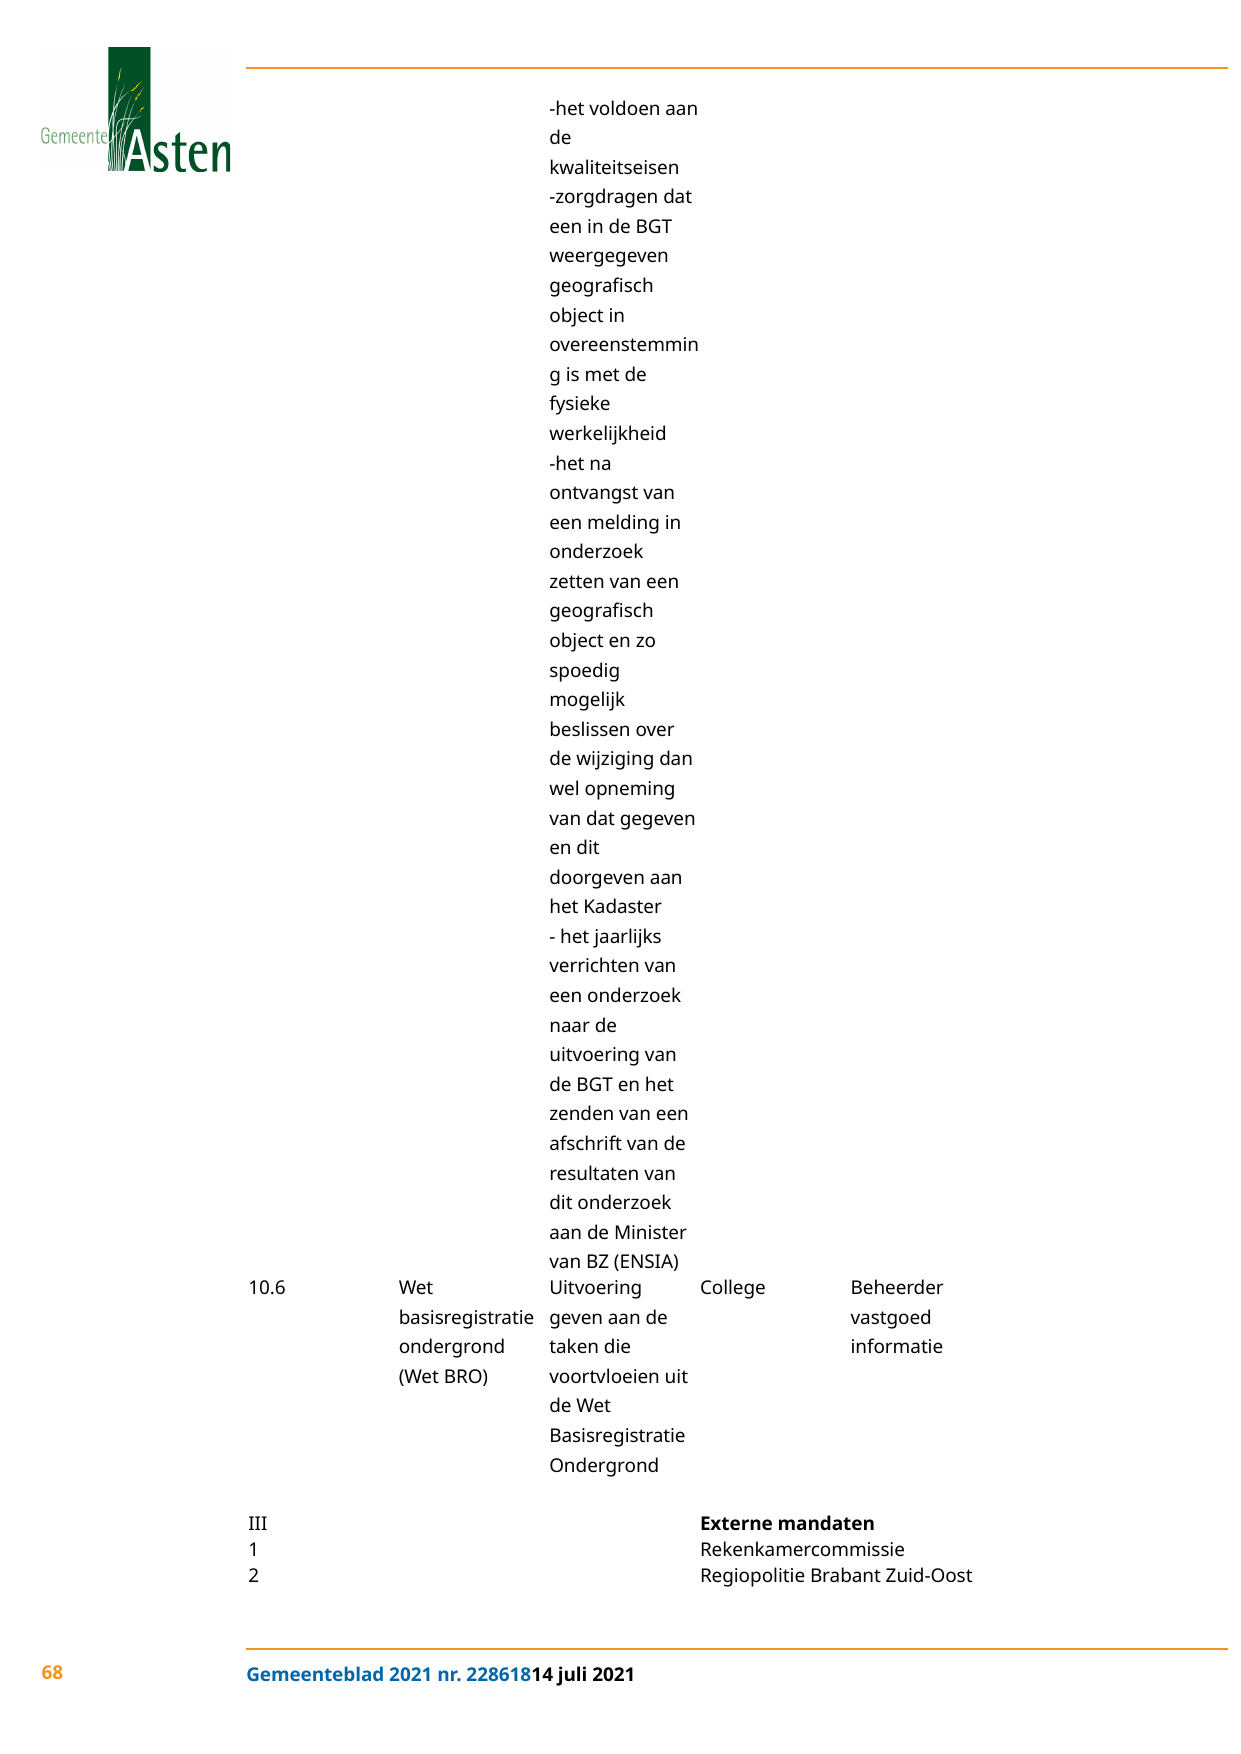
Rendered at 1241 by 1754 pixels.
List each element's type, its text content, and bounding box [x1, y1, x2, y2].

table_cell Beheerder vastgoed informatie [850, 1274, 1001, 1477]
table_cell [850, 95, 1001, 1274]
table_cell 2 [248, 1562, 700, 1588]
table_cell Uitvoering geven aan de taken die voortvloeien uit de Wet Basisregistratie Ondergrond [549, 1274, 700, 1477]
table_header III [248, 1510, 700, 1536]
picture [41, 47, 231, 172]
table_cell [700, 95, 850, 1274]
table_cell Regiopolitie Brabant Zuid-Oost [700, 1562, 1152, 1588]
table_cell Rekenkamercommissie [700, 1536, 1152, 1562]
table_cell Wet basisregistratie ondergrond (Wet BRO) [399, 1274, 549, 1477]
table_cell College [700, 1274, 850, 1477]
table_cell [399, 95, 549, 1274]
table_cell -het voldoen aan de kwaliteitseisen -zorgdragen dat een in de BGT weergegeven geografisch object in overeenstemming is met de fysieke werkelijkheid -het na ontvangst van een melding in onderzoek zetten van een geografisch object en zo spoedig mogelijk beslissen over de wijziging dan wel opneming van dat gegeven en dit doorgeven aan het Kadaster - het jaarlijks verrichten van een onderzoek naar de uitvoering van de BGT en het zenden van een afschrift van de resultaten van dit onderzoek aan de Minister van BZ (ENSIA) [549, 95, 700, 1274]
table_cell [1001, 95, 1152, 1274]
table_header Externe mandaten [700, 1510, 1152, 1536]
table_cell 10.6 [248, 1274, 398, 1477]
table_cell [248, 95, 398, 1274]
table_cell 1 [248, 1536, 700, 1562]
table_cell [1001, 1274, 1152, 1477]
